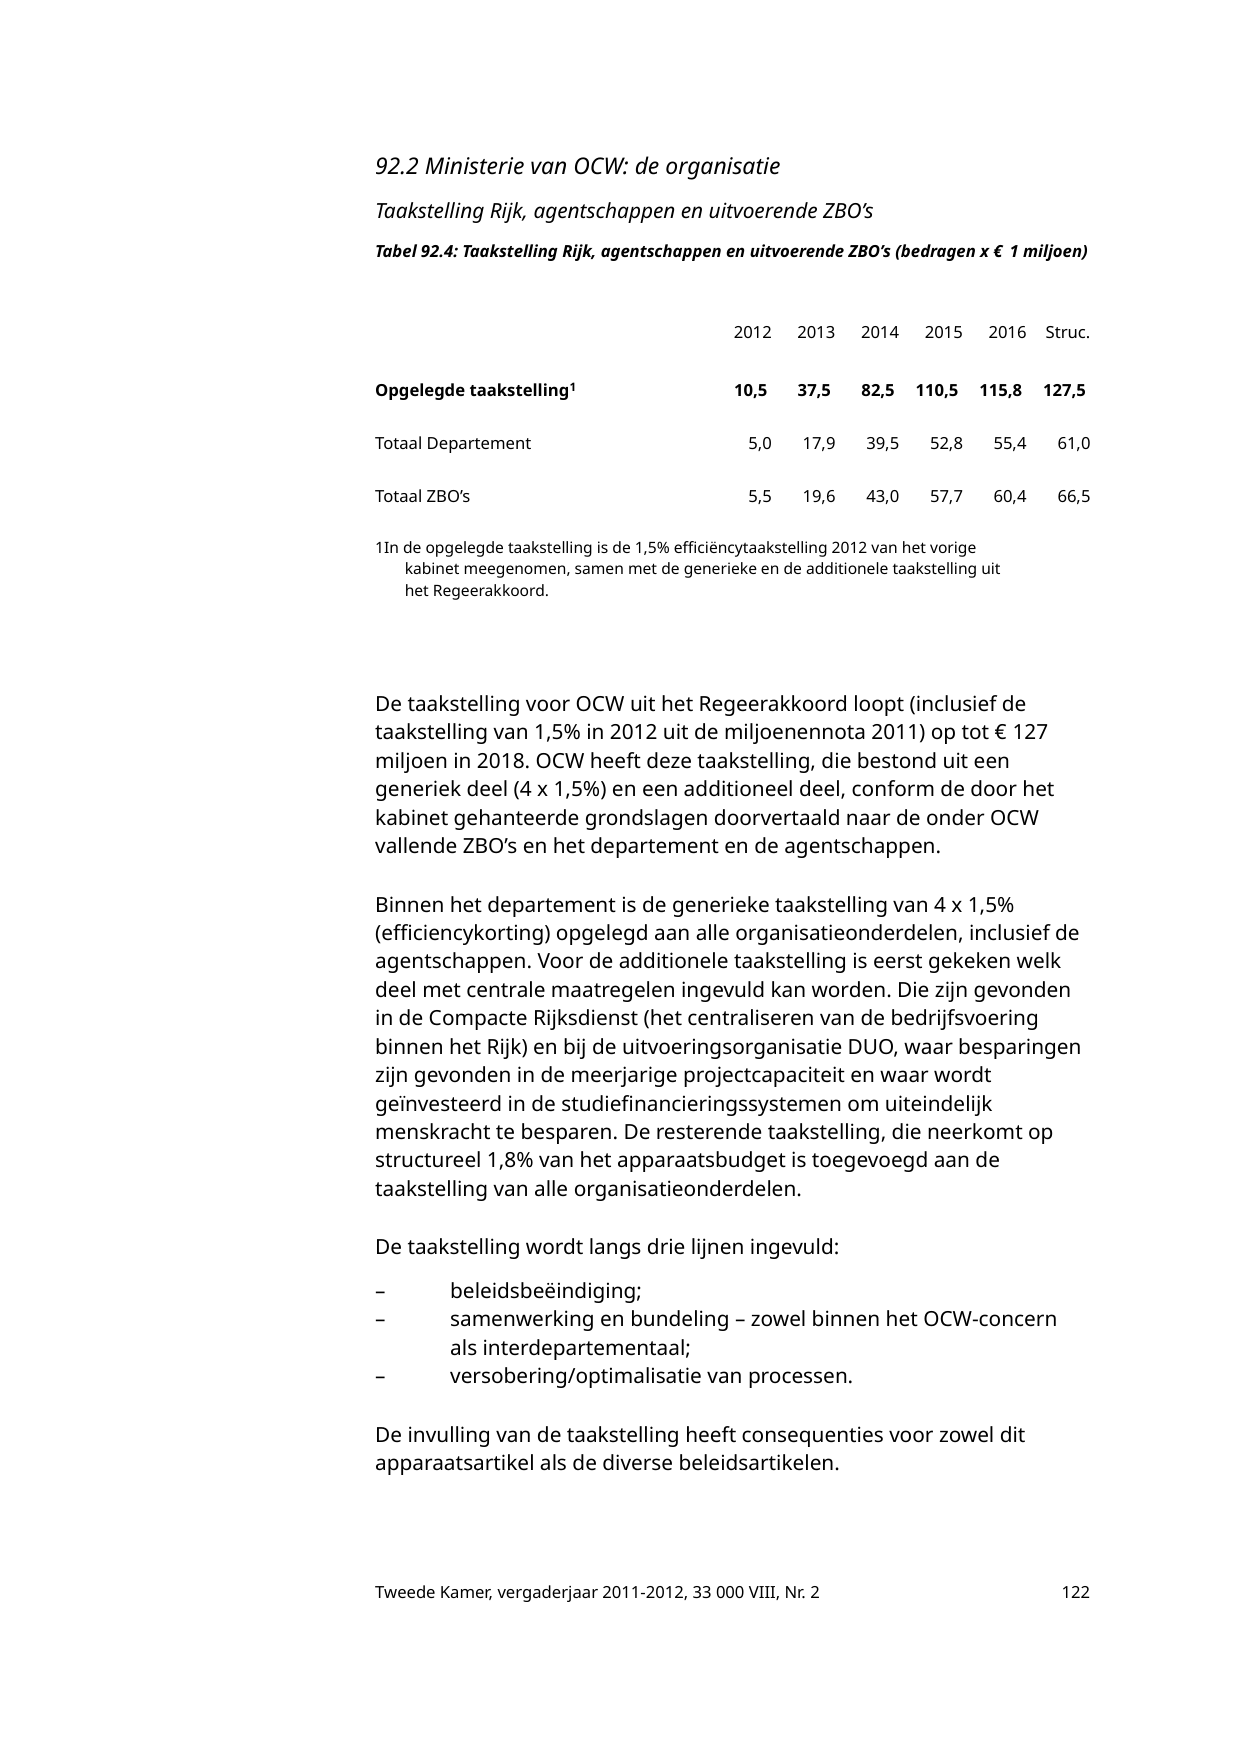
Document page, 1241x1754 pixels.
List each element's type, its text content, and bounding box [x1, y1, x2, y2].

text De taakstelling wordt langs drie lijnen ingevuld: [375, 1232, 1090, 1261]
text De taakstelling voor OCW uit het Regeerakkoord loopt (inclusief de taakstelling van 1,5% in 2012 uit de miljoenennota 2011) op tot € 127 miljoen in 2018. OCW heeft deze taakstelling, die bestond uit een generiek deel (4 x 1,5%) en een additioneel deel, conform de door het kabinet gehanteerde grondslagen doorvertaald naar de onder OCW vallende ZBO’s en het departement en de agentschappen. [375, 689, 1090, 860]
table_cell 52,8 [899, 431, 963, 484]
table_header 2013 [771, 320, 835, 379]
text Binnen het departement is de generieke taakstelling van 4 x 1,5% (efficiencykorting) opgelegd aan alle organisatieonderdelen, inclusief de agentschappen. Voor de additionele taakstelling is eerst gekeken welk deel met centrale maatregelen ingevuld kan worden. Die zijn gevonden in de Compacte Rijksdienst (het centraliseren van de bedrijfsvoering binnen het Rijk) en bij de uitvoeringsorganisatie DUO, waar besparingen zijn gevonden in de meerjarige projectcapaciteit en waar wordt geïnvesteerd in de studiefinancieringssystemen om uiteindelijk menskracht te besparen. De resterende taakstelling, die neerkomt op structureel 1,8% van het apparaatsbudget is toegevoegd aan de taakstelling van alle organisatieonderdelen. [375, 890, 1090, 1202]
table_header 2016 [963, 320, 1026, 379]
table_cell 60,4 [963, 484, 1026, 537]
list beleidsbeëindiging; [375, 1276, 1090, 1304]
table_cell 5,0 [708, 431, 771, 484]
table_cell 17,9 [771, 431, 835, 484]
table_cell 37,5 [771, 379, 835, 431]
table_cell 115,8 [963, 379, 1026, 431]
table_header Struc. [1026, 320, 1090, 379]
table_cell Opgelegde taakstelling1 [375, 379, 708, 431]
subtitle 92.2 Ministerie van OCW: de organisatie [375, 150, 1090, 181]
text De invulling van de taakstelling heeft consequenties voor zowel dit apparaatsartikel als de diverse beleidsartikelen. [375, 1420, 1090, 1477]
text Tabel 92.4: Taakstelling Rijk, agentschappen en uitvoerende ZBO’s (bedragen x € 1 miljoen) [375, 240, 1090, 262]
table_cell 57,7 [899, 484, 963, 537]
table_cell 127,5 [1026, 379, 1090, 431]
table_cell 19,6 [771, 484, 835, 537]
table_cell 5,5 [708, 484, 771, 537]
table_cell 110,5 [899, 379, 963, 431]
table_header 2014 [835, 320, 899, 379]
text Taakstelling Rijk, agentschappen en uitvoerende ZBO’s [375, 196, 1090, 225]
table_header [375, 320, 708, 379]
table_cell 82,5 [835, 379, 899, 431]
table_cell 66,5 [1026, 484, 1090, 537]
table_header 2012 [708, 320, 771, 379]
table_cell 61,0 [1026, 431, 1090, 484]
table_cell 39,5 [835, 431, 899, 484]
list versobering/optimalisatie van processen. [375, 1361, 1090, 1390]
list samenwerking en bundeling – zowel binnen het OCW-concern als interdepartementaal; [375, 1304, 1090, 1361]
table_cell 55,4 [963, 431, 1026, 484]
table_cell Totaal ZBO’s [375, 484, 708, 537]
table_cell 10,5 [708, 379, 771, 431]
table_cell Totaal Departement [375, 431, 708, 484]
table_cell 1In de opgelegde taakstelling is de 1,5% efficiëncytaakstelling 2012 van het vorige kabinet meegenomen, samen met de generieke en de additionele taakstelling uit het Regeerakkoord. [375, 537, 1026, 631]
table_cell 43,0 [835, 484, 899, 537]
table_header 2015 [899, 320, 963, 379]
